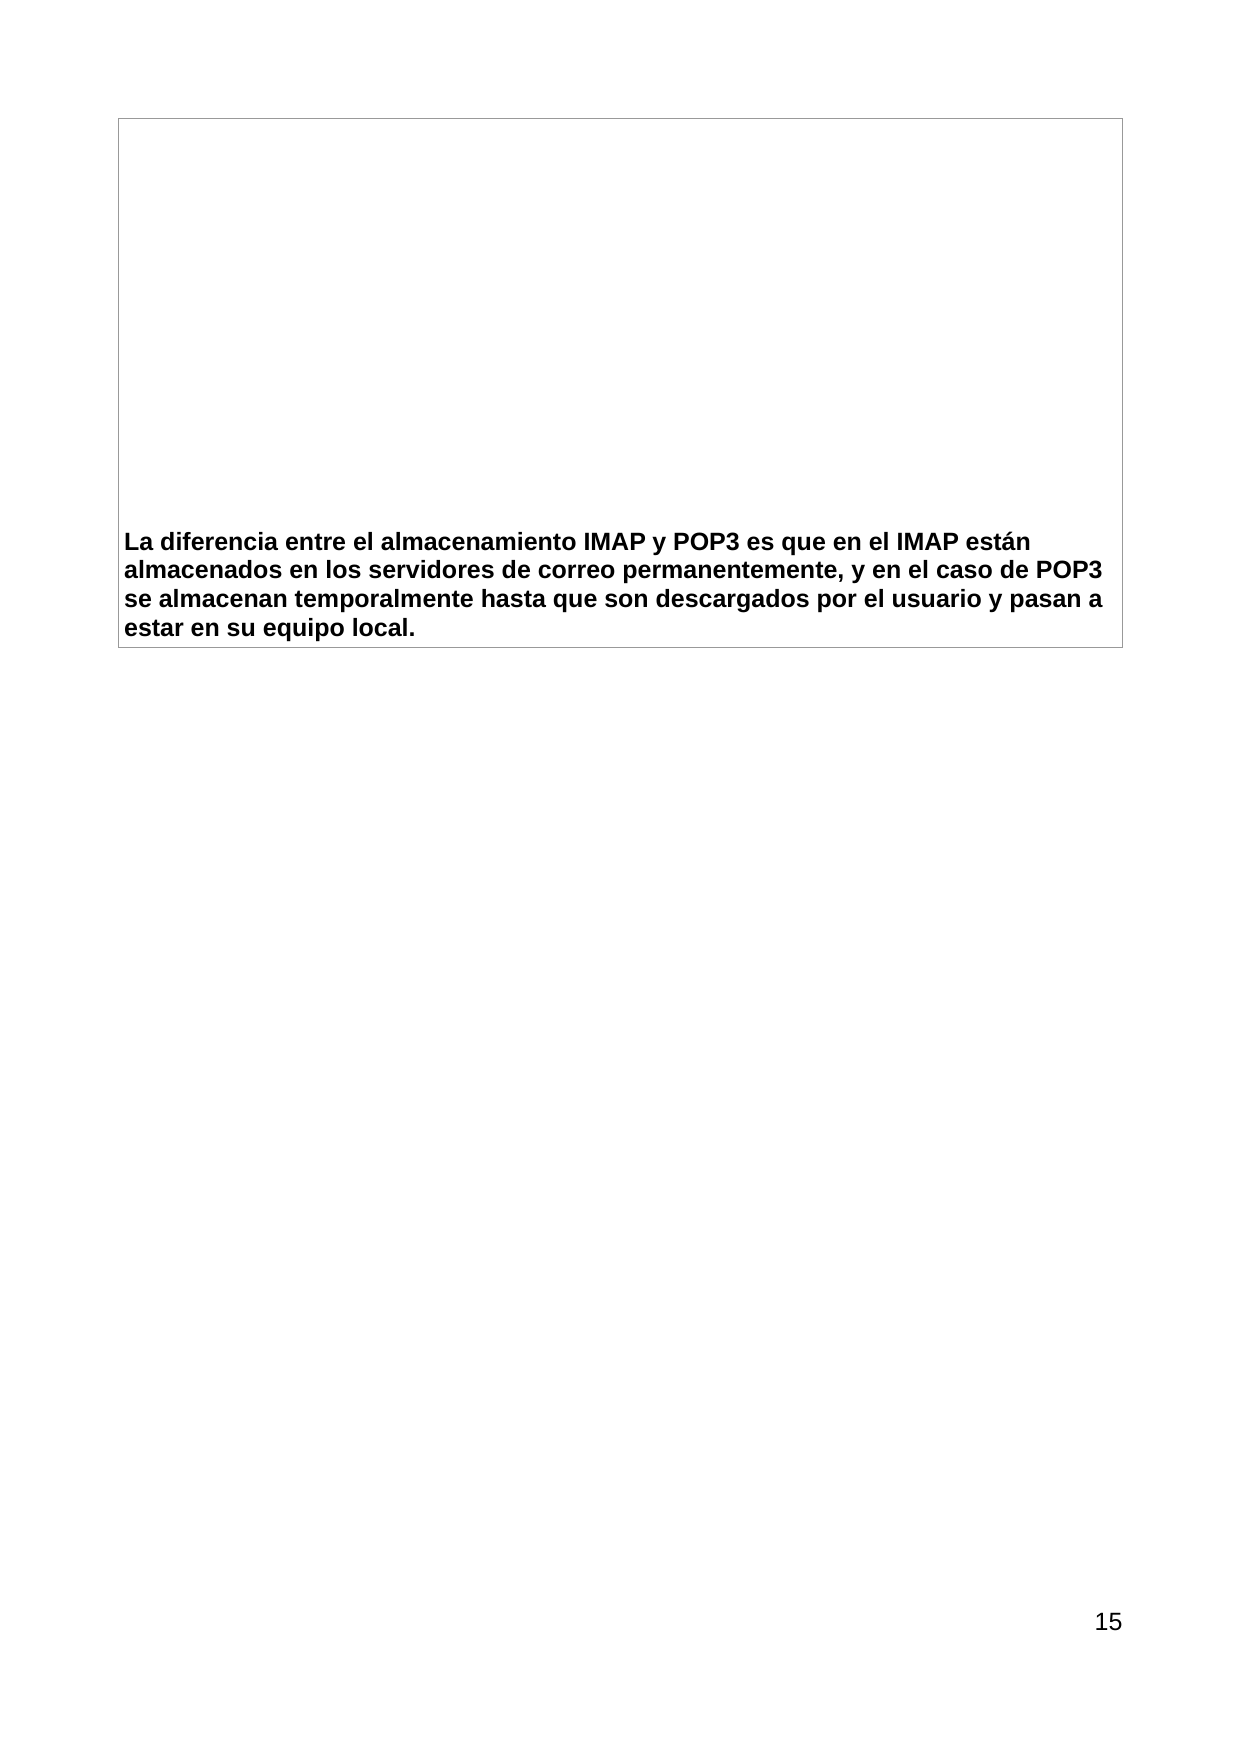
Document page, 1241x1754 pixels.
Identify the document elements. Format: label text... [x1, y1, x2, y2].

table_cell La diferencia entre el almacenamiento IMAP y POP3 es que en el IMAP están almacenados en los servidores de correo permanentemente, y en el caso de POP3 se almacenan temporalmente hasta que son descargados por el usuario y pasan a estar en su equipo local. [119, 119, 1122, 647]
